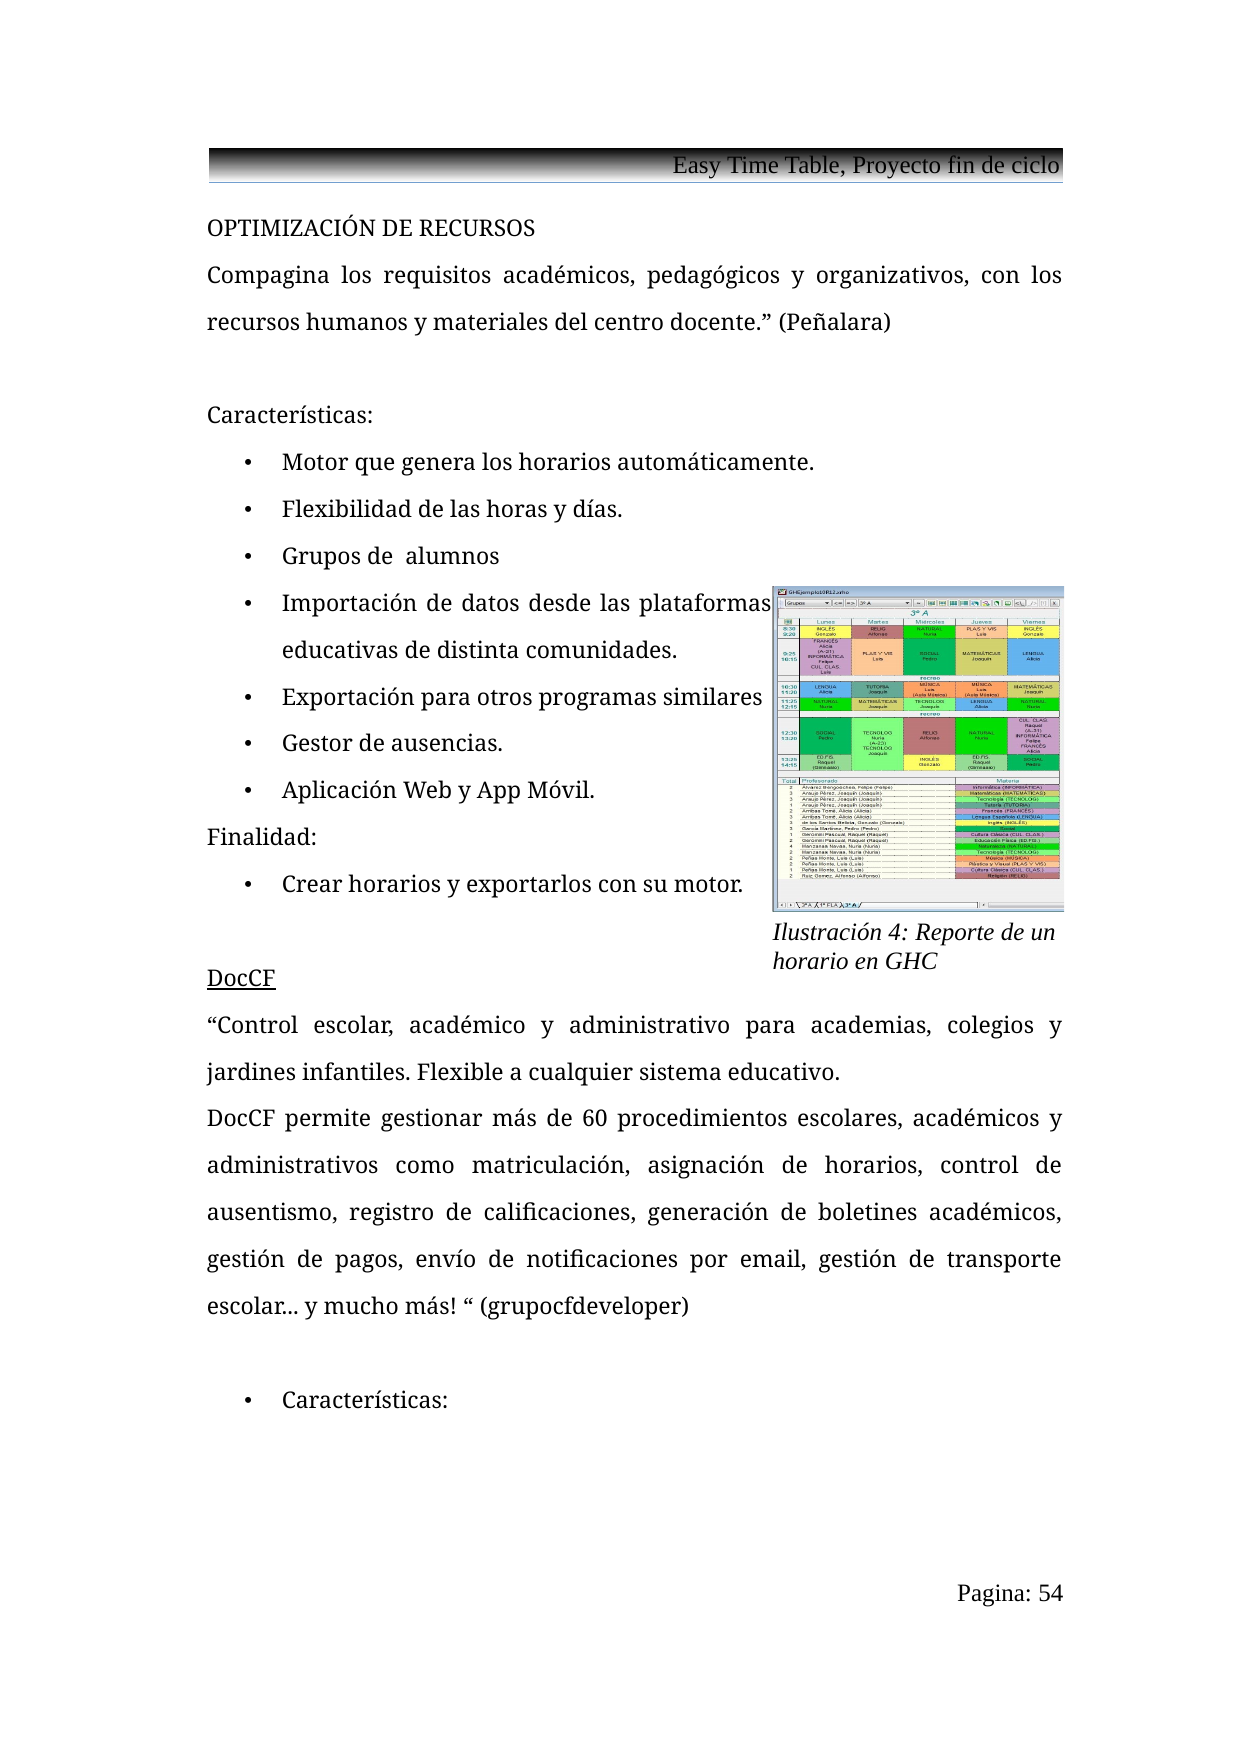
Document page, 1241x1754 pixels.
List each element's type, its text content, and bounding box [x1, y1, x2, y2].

text DocCF permite gestionar más de 60 procedimientos escolares, académicos y administrativos como matriculación, asignación de horarios, control de ausentismo, registro de calificaciones, generación de boletines académicos, gestión de pagos, envío de notificaciones por email, gestión de transporte escolar... y mucho más! “ (grupocfdeveloper) [207, 1102, 1063, 1321]
list Ilustración 4: Reporte de un horario en GHC [772, 912, 1064, 975]
text Características: [207, 399, 1063, 431]
list Motor que genera los horarios automáticamente. [244, 446, 1063, 477]
list Aplicación Web y App Móvil. [244, 774, 772, 806]
text DocCF [207, 962, 1063, 993]
list Exportación para otros programas similares [244, 681, 772, 712]
list Gestor de ausencias. [244, 727, 772, 759]
text Compagina los requisitos académicos, pedagógicos y organizativos, con los recursos humanos y materiales del centro docente.” (Peñalara) [207, 259, 1063, 337]
text Finalidad: [207, 821, 772, 852]
list Grupos de alumnos [244, 540, 1063, 571]
list Crear horarios y exportarlos con su motor. [244, 868, 772, 899]
list Características: [244, 1384, 1063, 1415]
list [772, 574, 1064, 586]
list Flexibilidad de las horas y días. [244, 493, 1063, 524]
picture [772, 586, 1065, 912]
text OPTIMIZACIÓN DE RECURSOS [207, 212, 1063, 243]
text “Control escolar, académico y administrativo para academias, colegios y jardines infantiles. Flexible a cualquier sistema educativo. [207, 1009, 1063, 1087]
list Importación de datos desde las plataformas educativas de distinta comunidades. [244, 587, 772, 665]
